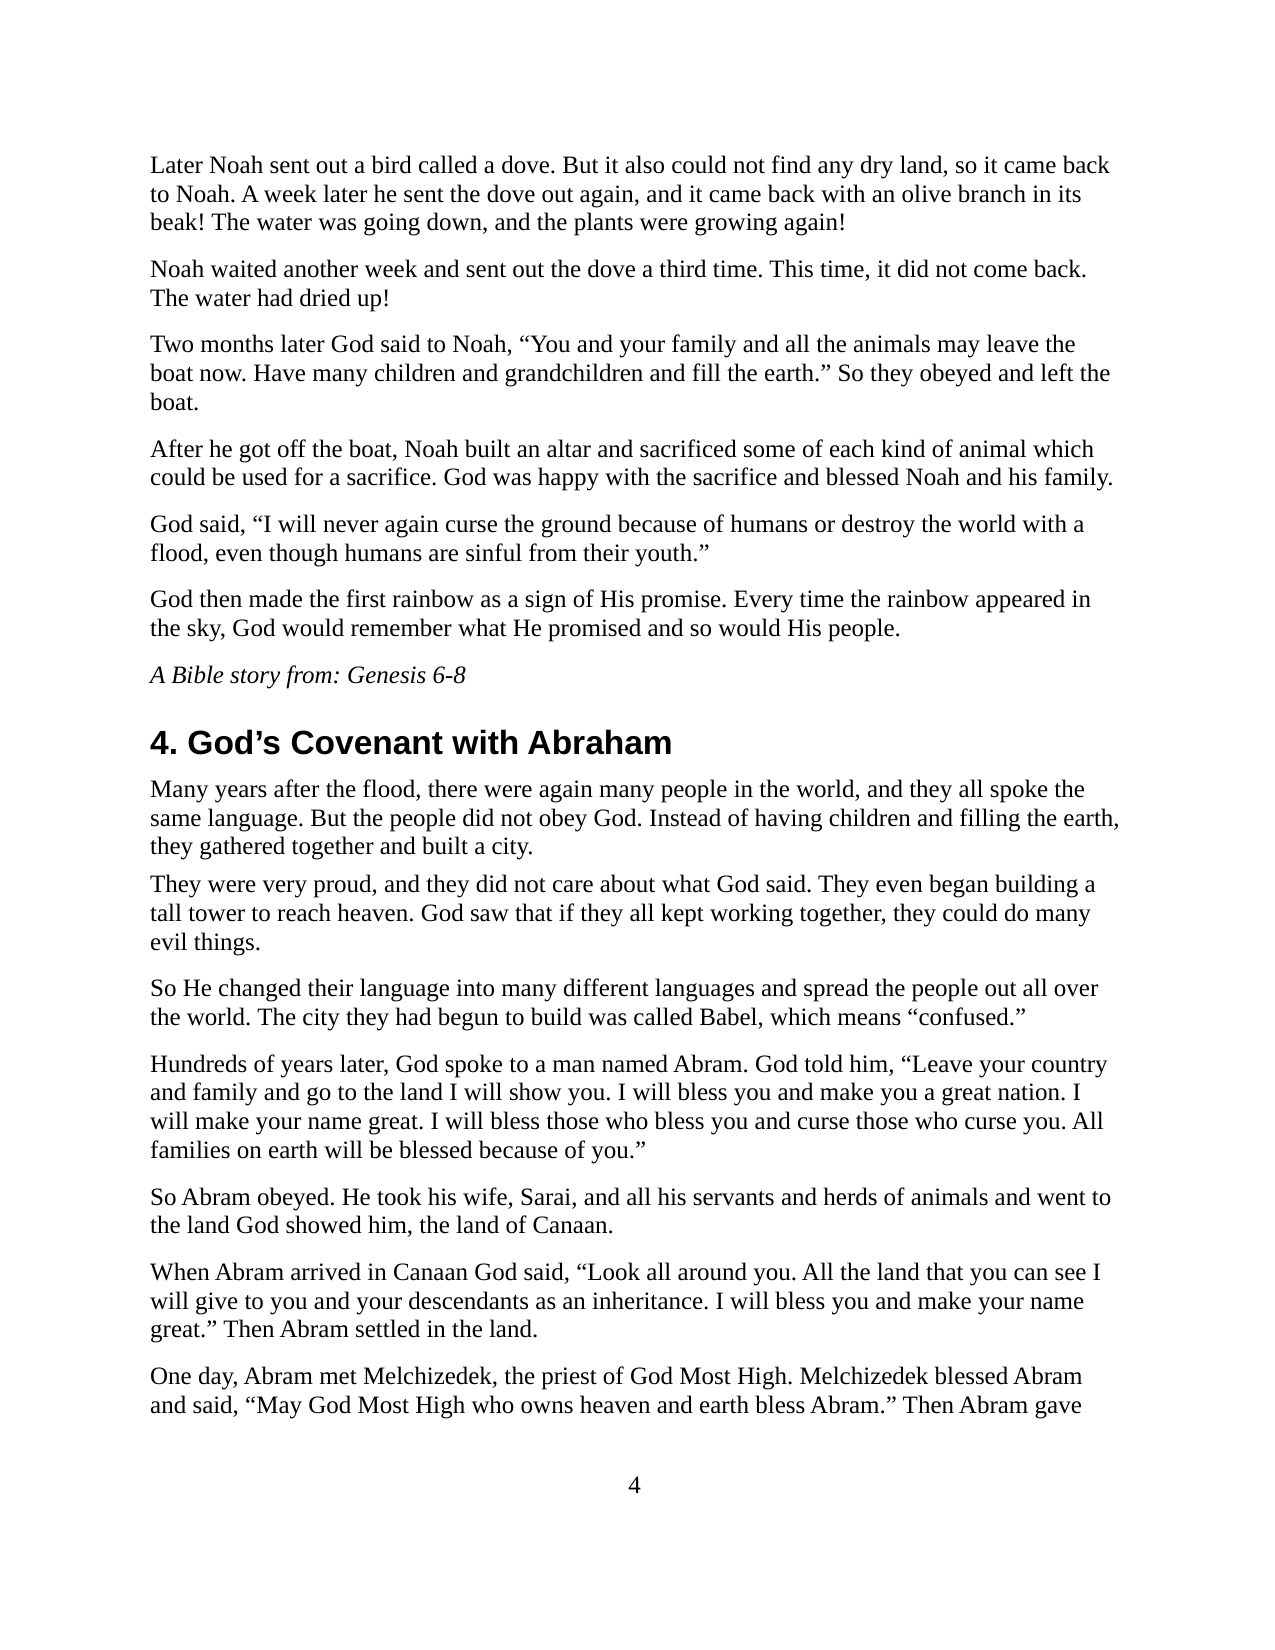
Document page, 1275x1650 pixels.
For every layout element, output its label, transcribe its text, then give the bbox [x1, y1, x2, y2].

text God then made the first rainbow as a sign of His promise. Every time the rainbow appeared in the sky, God would remember what He promised and so would His people. [150, 584, 1125, 642]
text When Abram arrived in Canaan God said, “Look all around you. All the land that you can see I will give to you and your descendants as an inheritance. I will bless you and make your name great.” Then Abram settled in the land. [150, 1257, 1125, 1343]
text Later Noah sent out a bird called a dove. But it also could not find any dry land, so it came back to Noah. A week later he sent the dove out again, and it came back with an olive branch in its beak! The water was going down, and the plants were growing again! [150, 150, 1125, 236]
text They were very proud, and they did not care about what God said. They even began building a tall tower to reach heaven. God saw that if they all kept working together, they could do many evil things. [150, 869, 1125, 955]
text One day, Abram met Melchizedek, the priest of God Most High. Melchizedek blessed Abram and said, “May God Most High who owns heaven and earth bless Abram.” Then Abram gave [150, 1361, 1125, 1419]
text So Abram obeyed. He took his wife, Sarai, and all his servants and herds of animals and went to the land God showed him, the land of Canaan. [150, 1182, 1125, 1239]
text Two months later God said to Noah, “You and your family and all the animals may leave the boat now. Have many children and grandchildren and fill the earth.” So they obeyed and left the boat. [150, 329, 1125, 416]
text Many years after the flood, there were again many people in the world, and they all spoke the same language. But the people did not obey God. Instead of having children and filling the earth, they gathered together and built a city. [150, 774, 1125, 860]
text Noah waited another week and sent out the dove a third time. This time, it did not come back. The water had dried up! [150, 254, 1125, 312]
text God said, “I will never again curse the ground because of humans or destroy the world with a flood, even though humans are sinful from their youth.” [150, 509, 1125, 567]
text A Bible story from: Genesis 6-8 [150, 660, 1125, 689]
text Hundreds of years later, God spoke to a man named Abram. God told him, “Leave your country and family and go to the land I will show you. I will bless you and make you a great nation. I will make your name great. I will bless those who bless you and curse those who curse you. All families on earth will be blessed because of you.” [150, 1049, 1125, 1164]
subtitle 4. God’s Covenant with Abraham [150, 723, 1125, 761]
text So He changed their language into many different languages and spread the people out all over the world. The city they had begun to build was called Babel, which means “confused.” [150, 973, 1125, 1031]
text After he got off the boat, Noah built an altar and sacrificed some of each kind of animal which could be used for a sacrifice. God was happy with the sacrifice and blessed Noah and his family. [150, 434, 1125, 491]
